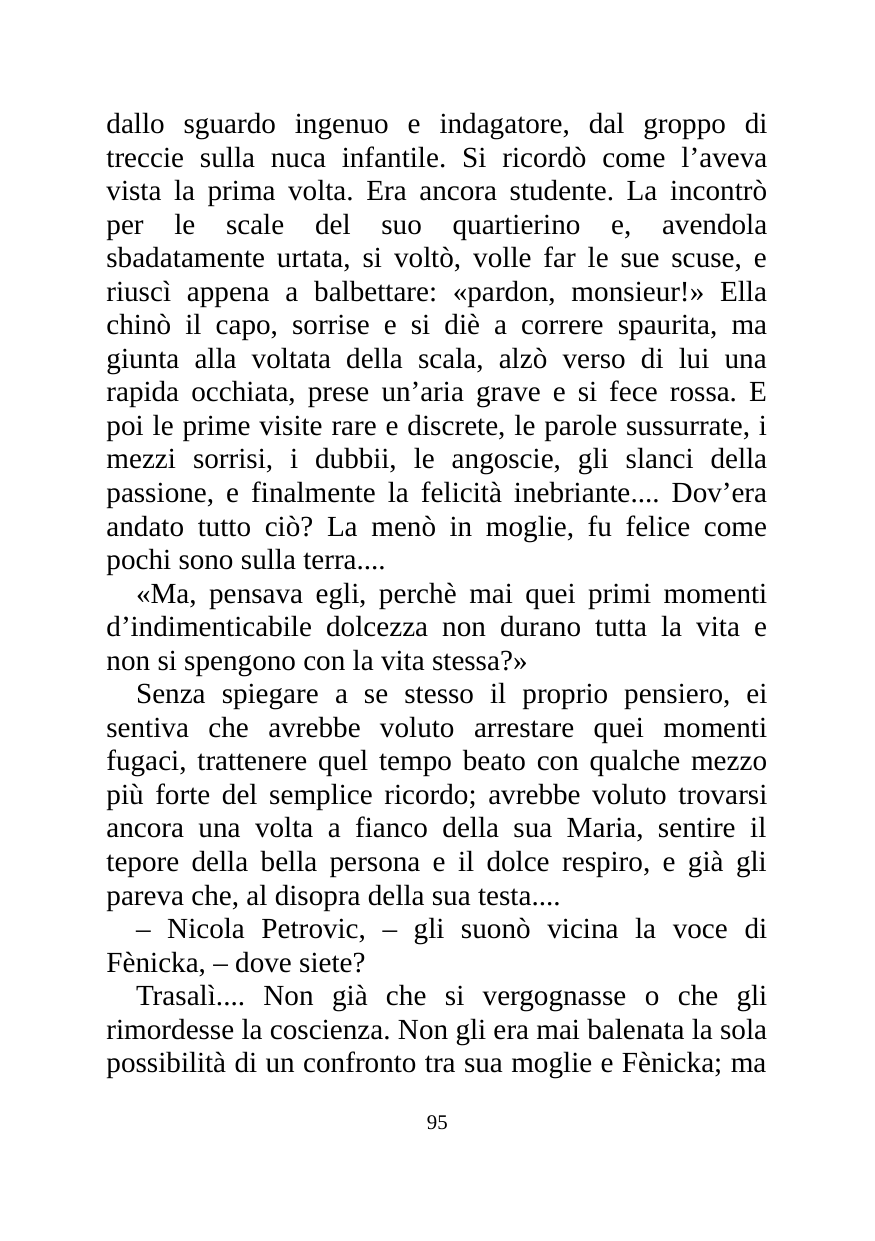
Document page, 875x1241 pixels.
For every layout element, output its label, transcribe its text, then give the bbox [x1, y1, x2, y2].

text Senza spiegare a se stesso il proprio pensiero, ei sentiva che avrebbe voluto arrestare quei momenti fugaci, trattenere quel tempo beato con qualche mezzo più forte del semplice ricordo; avrebbe voluto trovarsi ancora una volta a fianco della sua Maria, sentire il tepore della bella persona e il dolce respiro, e già gli pareva che, al disopra della sua testa.... [106, 676, 768, 911]
text – Nicola Petrovic, – gli suonò vicina la voce di Fènicka, – dove siete? [106, 911, 768, 978]
text «Ma, pensava egli, perchè mai quei primi momenti d’indimenticabile dolcezza non durano tutta la vita e non si spengono con la vita stessa?» [106, 576, 768, 676]
text Trasalì.... Non già che si vergognasse o che gli rimordesse la coscienza. Non gli era mai balenata la sola possibilità di un confronto tra sua moglie e Fènicka; ma [106, 978, 768, 1079]
text dallo sguardo ingenuo e indagatore, dal groppo di treccie sulla nuca infantile. Si ricordò come l’aveva vista la prima volta. Era ancora studente. La incontrò per le scale del suo quartierino e, avendola sbadatamente urtata, si voltò, volle far le sue scuse, e riuscì appena a balbettare: «pardon, monsieur!» Ella chinò il capo, sorrise e si diè a correre spaurita, ma giunta alla voltata della scala, alzò verso di lui una rapida occhiata, prese un’aria grave e si fece rossa. E poi le prime visite rare e discrete, le parole sussurrate, i mezzi sorrisi, i dubbii, le angoscie, gli slanci della passione, e finalmente la felicità inebriante.... Dov’era andato tutto ciò? La menò in moglie, fu felice come pochi sono sulla terra.... [106, 106, 768, 576]
